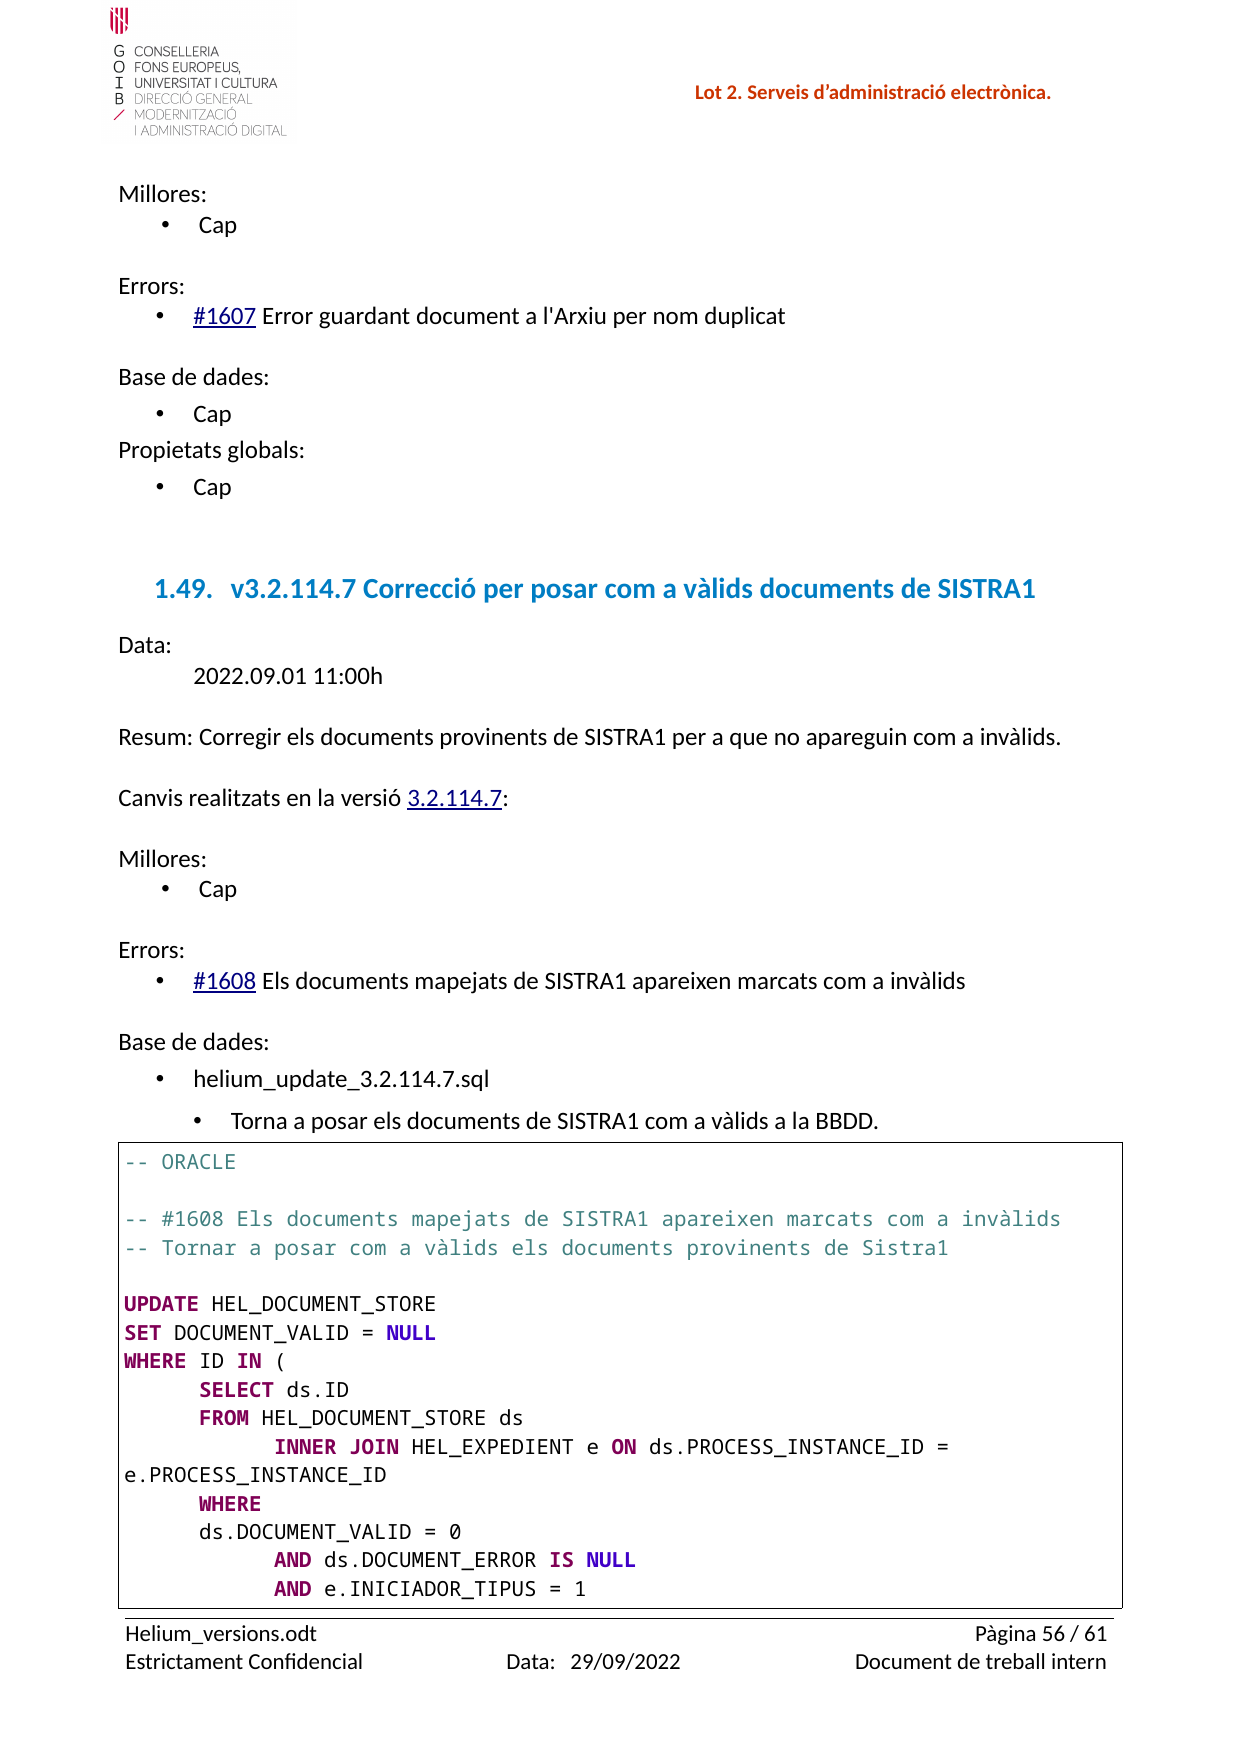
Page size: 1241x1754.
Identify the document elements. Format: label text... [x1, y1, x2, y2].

list Torna a posar els documents de SISTRA1 com a vàlids a la BBDD. [193, 1105, 1122, 1136]
picture [100, 0, 297, 144]
list helium_update_3.2.114.7.sql [156, 1063, 1122, 1093]
text Data: [118, 629, 1122, 660]
list Cap [156, 398, 1122, 428]
list Cap [161, 209, 1122, 239]
table_header -- ORACLE -- #1608 Els documents mapejats de SISTRA1 apareixen marcats com a invàlids -- Tornar a posar com a vàlids els documents provinents de Sistra1 UPDATE HEL_DOCUMENT_STORE SET DOCUMENT_VALID = NULL WHERE ID IN ( SELECT ds.ID FROM HEL_DOCUMENT_STORE ds INNER JOIN HEL_EXPEDIENT e ON ds.PROCESS_INSTANCE_ID = e.PROCESS_INSTANCE_ID WHERE ds.DOCUMENT_VALID = 0 AND ds.DOCUMENT_ERROR IS NULL AND e.INICIADOR_TIPUS = 1 [119, 1143, 1122, 1608]
text Millores: [118, 843, 1122, 874]
text Base de dades: [118, 361, 1122, 392]
list #1607 Error guardant document a l'Arxiu per nom duplicat [156, 300, 1122, 331]
text Errors: [118, 270, 1122, 300]
text Millores: [118, 178, 1122, 209]
list Cap [156, 471, 1122, 501]
text 2022.09.01 11:00h [118, 660, 1122, 691]
text Propietats globals: [118, 434, 1122, 465]
text Resum: Corregir els documents provinents de SISTRA1 per a que no apareguin com a invàlids. [118, 721, 1122, 752]
subtitle v3.2.114.7 Correcció per posar com a vàlids documents de SISTRA1 [153, 570, 1122, 606]
text Errors: [118, 935, 1122, 965]
text Base de dades: [118, 1026, 1122, 1057]
list #1608 Els documents mapejats de SISTRA1 apareixen marcats com a invàlids [156, 965, 1122, 996]
list Cap [161, 874, 1122, 904]
text Canvis realitzats en la versió 3.2.114.7: [118, 782, 1122, 813]
